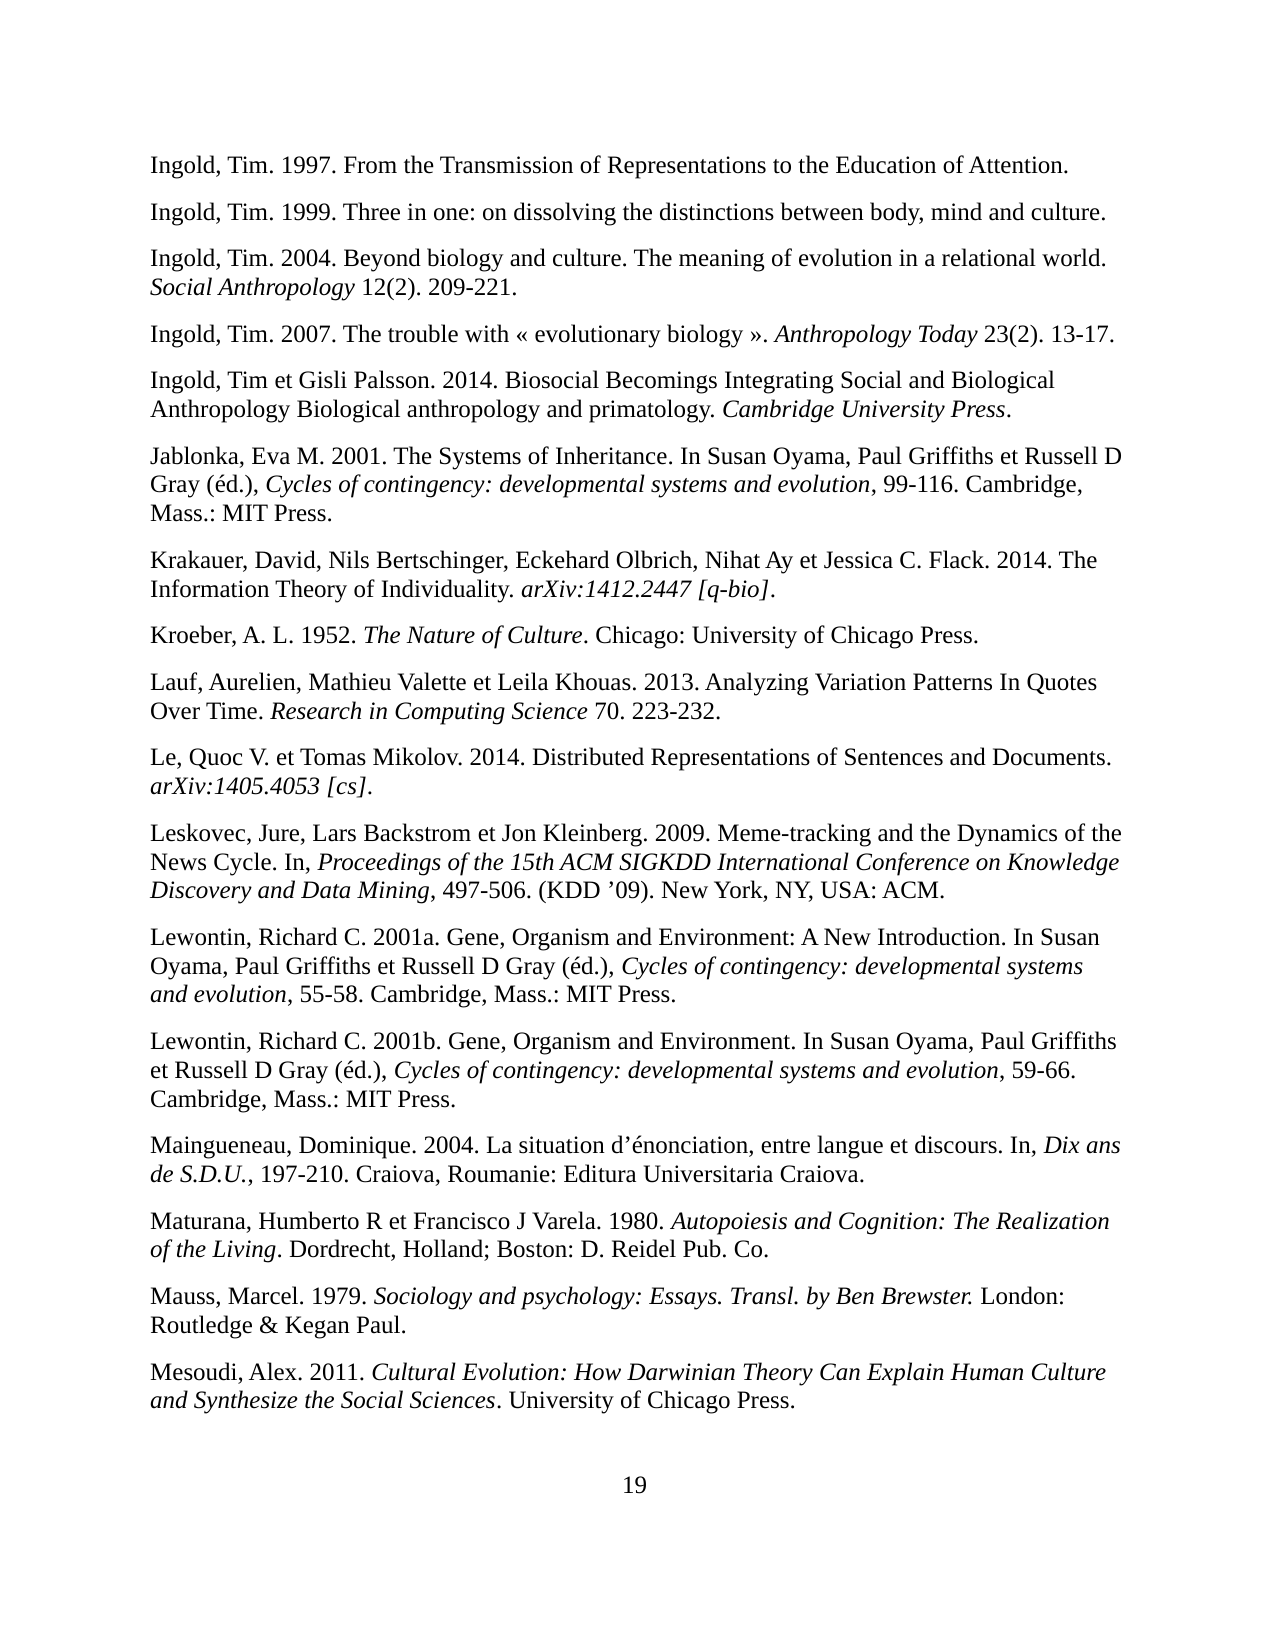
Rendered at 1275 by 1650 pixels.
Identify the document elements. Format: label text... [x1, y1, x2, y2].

text Ingold, Tim. 1999. Three in one: on dissolving the distinctions between body, mind and culture. [150, 197, 1125, 225]
text Maingueneau, Dominique. 2004. La situation d’énonciation, entre langue et discours. In, Dix ans de S.D.U., 197‑210. Craiova, Roumanie: Editura Universitaria Craiova. [150, 1130, 1125, 1188]
text Kroeber, A. L. 1952. The Nature of Culture. Chicago: University of Chicago Press. [150, 620, 1125, 649]
text Le, Quoc V. et Tomas Mikolov. 2014. Distributed Representations of Sentences and Documents. arXiv:1405.4053 [cs]. [150, 742, 1125, 800]
text Lauf, Aurelien, Mathieu Valette et Leila Khouas. 2013. Analyzing Variation Patterns In Quotes Over Time. Research in Computing Science 70. 223‑232. [150, 667, 1125, 724]
text Mesoudi, Alex. 2011. Cultural Evolution: How Darwinian Theory Can Explain Human Culture and Synthesize the Social Sciences. University of Chicago Press. [150, 1357, 1125, 1414]
text Lewontin, Richard C. 2001a. Gene, Organism and Environment: A New Introduction. In Susan Oyama, Paul Griffiths et Russell D Gray (éd.), Cycles of contingency: developmental systems and evolution, 55‑58. Cambridge, Mass.: MIT Press. [150, 922, 1125, 1008]
text Maturana, Humberto R et Francisco J Varela. 1980. Autopoiesis and Cognition: The Realization of the Living. Dordrecht, Holland; Boston: D. Reidel Pub. Co. [150, 1206, 1125, 1263]
text Ingold, Tim et Gisli Palsson. 2014. Biosocial Becomings Integrating Social and Biological Anthropology Biological anthropology and primatology. Cambridge University Press. [150, 365, 1125, 423]
text Krakauer, David, Nils Bertschinger, Eckehard Olbrich, Nihat Ay et Jessica C. Flack. 2014. The Information Theory of Individuality. arXiv:1412.2447 [q-bio]. [150, 545, 1125, 602]
text Mauss, Marcel. 1979. Sociology and psychology: Essays. Transl. by Ben Brewster. London: Routledge & Kegan Paul. [150, 1281, 1125, 1339]
text Lewontin, Richard C. 2001b. Gene, Organism and Environment. In Susan Oyama, Paul Griffiths et Russell D Gray (éd.), Cycles of contingency: developmental systems and evolution, 59‑66. Cambridge, Mass.: MIT Press. [150, 1026, 1125, 1112]
text Leskovec, Jure, Lars Backstrom et Jon Kleinberg. 2009. Meme-tracking and the Dynamics of the News Cycle. In, Proceedings of the 15th ACM SIGKDD International Conference on Knowledge Discovery and Data Mining, 497‑506. (KDD ’09). New York, NY, USA: ACM. [150, 818, 1125, 904]
text Jablonka, Eva M. 2001. The Systems of Inheritance. In Susan Oyama, Paul Griffiths et Russell D Gray (éd.), Cycles of contingency: developmental systems and evolution, 99‑116. Cambridge, Mass.: MIT Press. [150, 441, 1125, 527]
text Ingold, Tim. 2004. Beyond biology and culture. The meaning of evolution in a relational world. Social Anthropology 12(2). 209‑221. [150, 243, 1125, 301]
text Ingold, Tim. 1997. From the Transmission of Representations to the Education of Attention. [150, 150, 1125, 179]
text Ingold, Tim. 2007. The trouble with « evolutionary biology ». Anthropology Today 23(2). 13‑17. [150, 319, 1125, 347]
